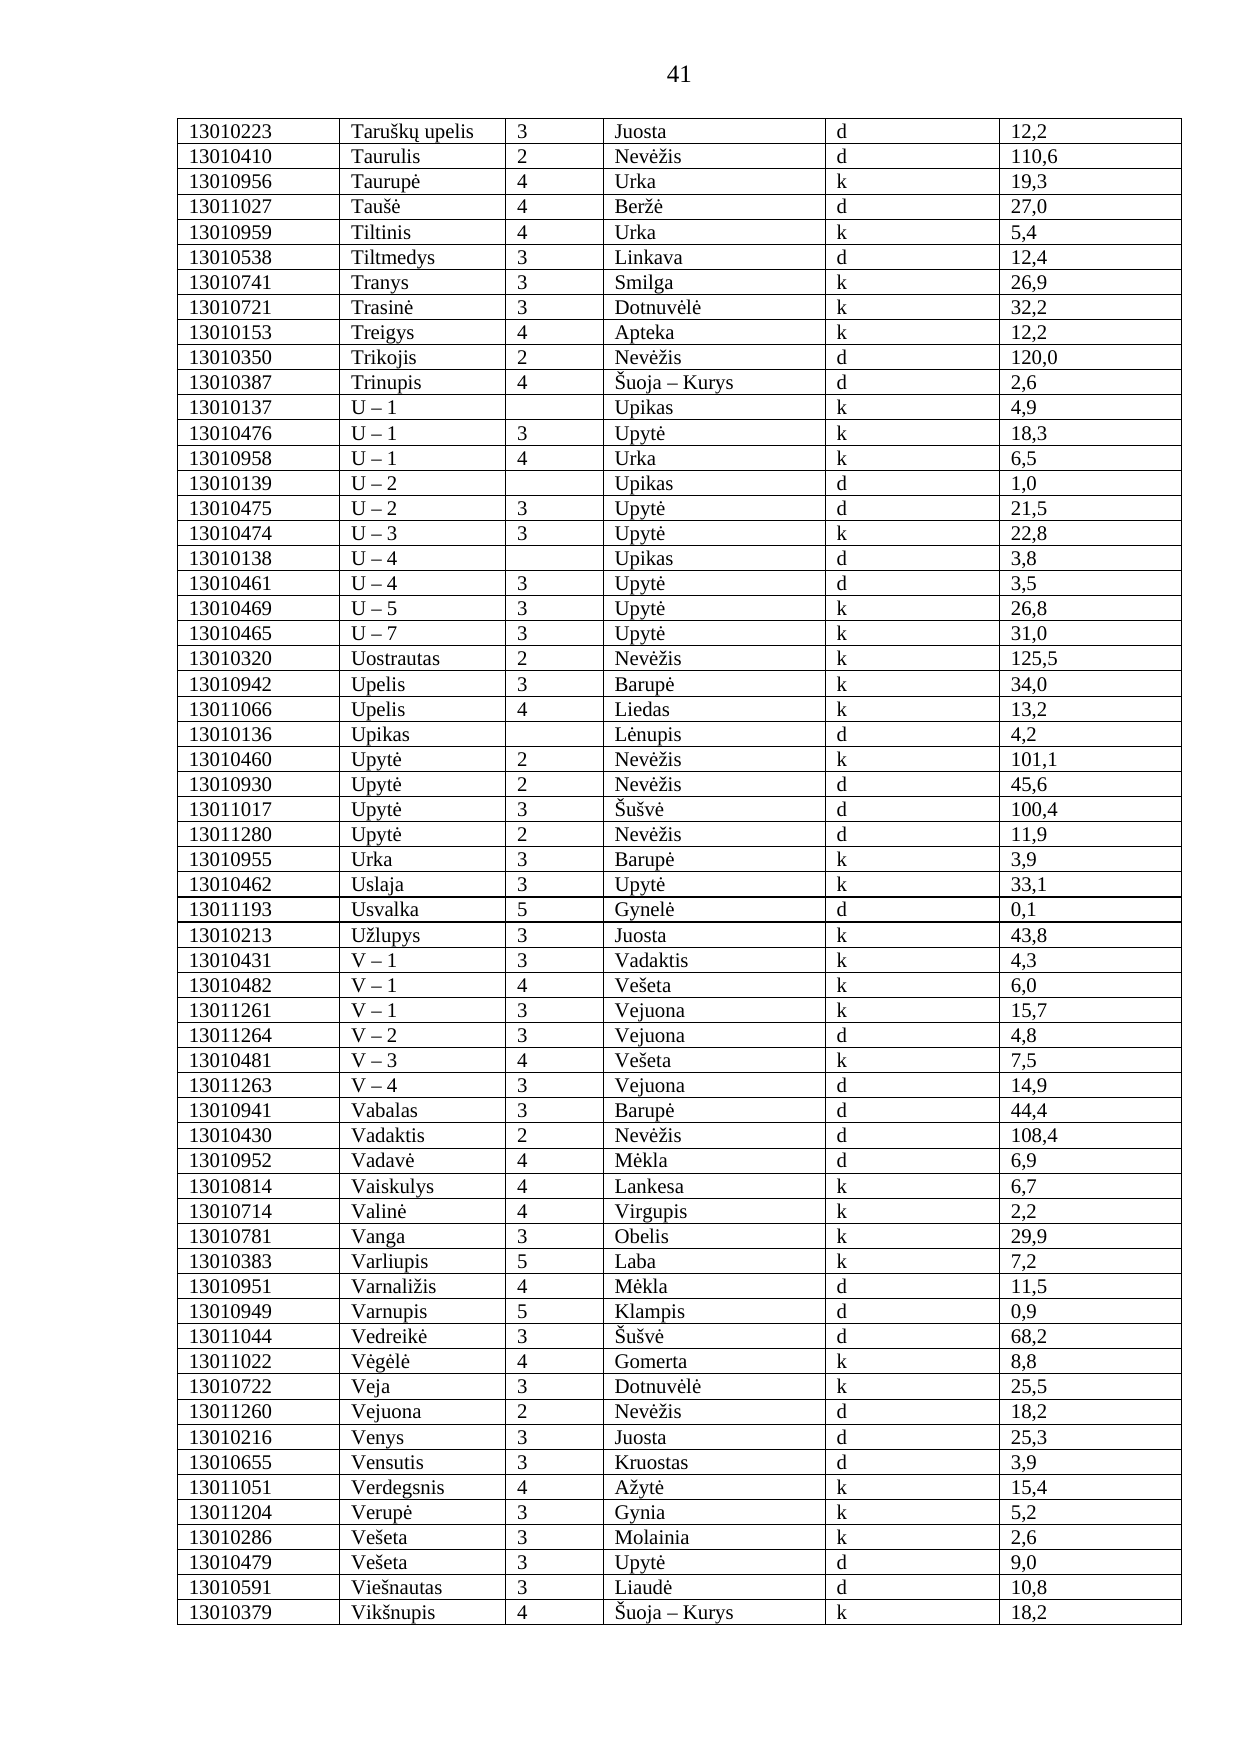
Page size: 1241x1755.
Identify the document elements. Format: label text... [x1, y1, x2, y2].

table_cell k [826, 973, 999, 997]
table_cell 21,5 [1000, 496, 1181, 520]
table_cell Vejuona [604, 1073, 825, 1097]
table_cell U – 3 [340, 521, 505, 545]
table_cell k [826, 1048, 999, 1072]
table_cell 4 [506, 370, 603, 394]
table_cell V – 1 [340, 948, 505, 972]
table_cell 3 [506, 1575, 603, 1599]
table_cell Linkava [604, 245, 825, 269]
table_cell Klampis [604, 1299, 825, 1323]
table_cell 13010949 [178, 1299, 339, 1323]
table_cell U – 1 [340, 446, 505, 469]
table_cell 3 [506, 1324, 603, 1348]
table_cell k [826, 948, 999, 972]
table_cell Upytė [340, 822, 505, 846]
table_cell 13010430 [178, 1123, 339, 1147]
table_cell 3 [506, 1073, 603, 1097]
table_cell 6,5 [1000, 446, 1181, 469]
table_cell 7,5 [1000, 1048, 1181, 1072]
table_cell d [826, 1450, 999, 1474]
table_cell Nevėžis [604, 646, 825, 670]
table_cell 13011051 [178, 1475, 339, 1499]
table_cell 13010482 [178, 973, 339, 997]
table_cell 3 [506, 245, 603, 269]
table_cell k [826, 671, 999, 696]
table_cell 5 [506, 1299, 603, 1323]
table_cell Upytė [604, 621, 825, 645]
table_cell 13010410 [178, 144, 339, 168]
table_cell k [826, 1374, 999, 1398]
table_cell Vadaktis [604, 948, 825, 972]
table_cell U – 4 [340, 546, 505, 570]
table_cell 13010781 [178, 1224, 339, 1248]
table_cell 13010481 [178, 1048, 339, 1072]
table_cell 13010139 [178, 471, 339, 495]
table_cell 2 [506, 345, 603, 369]
table_cell Ažytė [604, 1475, 825, 1499]
table_cell 13010741 [178, 270, 339, 294]
table_cell U – 7 [340, 621, 505, 645]
table_cell d [826, 1149, 999, 1172]
table_cell 13010379 [178, 1600, 339, 1624]
table_cell d [826, 1425, 999, 1449]
table_cell U – 2 [340, 471, 505, 495]
table_cell Upytė [604, 571, 825, 595]
table_cell Vešeta [604, 1048, 825, 1072]
table_cell U – 1 [340, 420, 505, 444]
table_cell 18,2 [1000, 1400, 1181, 1423]
table_cell Tranys [340, 270, 505, 294]
table_cell Nevėžis [604, 144, 825, 168]
table_cell 25,3 [1000, 1425, 1181, 1449]
table_cell 68,2 [1000, 1324, 1181, 1348]
table_cell Gynelė [604, 898, 825, 921]
table_cell Valinė [340, 1199, 505, 1223]
table_cell d [826, 546, 999, 570]
table_cell V – 4 [340, 1073, 505, 1097]
table_cell Vadaktis [340, 1123, 505, 1147]
table_cell 13010138 [178, 546, 339, 570]
table_cell 13010476 [178, 420, 339, 444]
table_cell Vešeta [340, 1550, 505, 1574]
table_cell 4 [506, 1600, 603, 1624]
table_cell 9,0 [1000, 1550, 1181, 1574]
table_cell 100,4 [1000, 797, 1181, 821]
table_cell 13010387 [178, 370, 339, 394]
table_cell 13010714 [178, 1199, 339, 1223]
table_cell 5 [506, 1249, 603, 1273]
table_cell 13010956 [178, 169, 339, 193]
table_cell 3 [506, 571, 603, 595]
table_cell 13010223 [178, 119, 339, 143]
table_cell 4 [506, 1149, 603, 1172]
table_cell 26,8 [1000, 596, 1181, 620]
table_cell Usvalka [340, 898, 505, 921]
table_cell Gomerta [604, 1349, 825, 1373]
table_cell 13010930 [178, 772, 339, 796]
table_cell Upikas [604, 395, 825, 419]
table_cell d [826, 144, 999, 168]
table_cell Nevėžis [604, 772, 825, 796]
table_cell 13010959 [178, 220, 339, 244]
table_cell U – 2 [340, 496, 505, 520]
table_cell d [826, 496, 999, 520]
table_cell Dotnuvėlė [604, 1374, 825, 1398]
table_cell 44,4 [1000, 1098, 1181, 1122]
table_cell k [826, 420, 999, 444]
table_cell 10,8 [1000, 1575, 1181, 1599]
table_cell 22,8 [1000, 521, 1181, 545]
table_cell Upelis [340, 671, 505, 696]
table_cell 3 [506, 1550, 603, 1574]
table_cell Uslaja [340, 872, 505, 896]
table_cell Urka [604, 169, 825, 193]
table_cell 4 [506, 1475, 603, 1499]
table_cell 3 [506, 1450, 603, 1474]
table_cell 3,9 [1000, 1450, 1181, 1474]
table_cell 3 [506, 270, 603, 294]
table_cell d [826, 1098, 999, 1122]
table_cell 0,1 [1000, 898, 1181, 921]
table_cell 3 [506, 1525, 603, 1549]
table_cell k [826, 872, 999, 896]
table_cell Vešeta [340, 1525, 505, 1549]
table_cell 13010462 [178, 872, 339, 896]
table_cell k [826, 1224, 999, 1248]
table_cell 13010479 [178, 1550, 339, 1574]
table_cell d [826, 119, 999, 143]
table_cell 13010320 [178, 646, 339, 670]
table_cell 14,9 [1000, 1073, 1181, 1097]
table_cell 13010474 [178, 521, 339, 545]
table_cell Nevėžis [604, 1400, 825, 1423]
table_cell Juosta [604, 923, 825, 947]
table_cell d [826, 1575, 999, 1599]
table_cell 120,0 [1000, 345, 1181, 369]
table_cell 108,4 [1000, 1123, 1181, 1147]
table_cell Nevėžis [604, 1123, 825, 1147]
table_cell V – 1 [340, 973, 505, 997]
table_cell 4 [506, 1274, 603, 1298]
table_cell Virgupis [604, 1199, 825, 1223]
table_cell Upelis [340, 697, 505, 721]
table_cell Obelis [604, 1224, 825, 1248]
table_cell 18,2 [1000, 1600, 1181, 1624]
table_cell Veja [340, 1374, 505, 1398]
table_cell 3 [506, 496, 603, 520]
table_cell 43,8 [1000, 923, 1181, 947]
table_cell Upytė [340, 797, 505, 821]
table_cell 4 [506, 220, 603, 244]
table_cell Taušė [340, 195, 505, 218]
table_cell 3 [506, 923, 603, 947]
table_cell k [826, 270, 999, 294]
table_cell 13010153 [178, 320, 339, 344]
table_cell Varnupis [340, 1299, 505, 1323]
table_cell 3 [506, 998, 603, 1022]
table_cell d [826, 1299, 999, 1323]
table_cell Lėnupis [604, 722, 825, 746]
table_cell 2 [506, 822, 603, 846]
table_cell 13010461 [178, 571, 339, 595]
table_cell 13011264 [178, 1023, 339, 1047]
table_cell 13010469 [178, 596, 339, 620]
table_cell 13011066 [178, 697, 339, 721]
table_cell Juosta [604, 119, 825, 143]
table_cell Apteka [604, 320, 825, 344]
table_cell 4 [506, 1174, 603, 1198]
table_cell 4 [506, 1199, 603, 1223]
table_cell k [826, 1475, 999, 1499]
table_cell Molainia [604, 1525, 825, 1549]
table_cell 4,8 [1000, 1023, 1181, 1047]
table_cell d [826, 1400, 999, 1423]
table_cell Upikas [340, 722, 505, 746]
table_cell [506, 395, 603, 419]
table_cell 13010814 [178, 1174, 339, 1198]
table_cell 12,2 [1000, 320, 1181, 344]
table_cell Smilga [604, 270, 825, 294]
table_cell d [826, 1274, 999, 1298]
table_cell 12,2 [1000, 119, 1181, 143]
table_cell d [826, 370, 999, 394]
table_cell d [826, 245, 999, 269]
table_cell 0,9 [1000, 1299, 1181, 1323]
table_cell Upytė [340, 772, 505, 796]
table_cell d [826, 722, 999, 746]
table_cell 13010955 [178, 847, 339, 871]
table_cell 2,2 [1000, 1199, 1181, 1223]
table_cell 13011261 [178, 998, 339, 1022]
table_cell Šuoja – Kurys [604, 1600, 825, 1624]
table_cell 19,3 [1000, 169, 1181, 193]
table_cell Gynia [604, 1500, 825, 1524]
table_cell 13010350 [178, 345, 339, 369]
table_cell 4 [506, 697, 603, 721]
table_cell 7,2 [1000, 1249, 1181, 1273]
table_cell 3,5 [1000, 571, 1181, 595]
table_cell 3 [506, 521, 603, 545]
table_cell Mėkla [604, 1149, 825, 1172]
table_cell 4 [506, 320, 603, 344]
table_cell U – 4 [340, 571, 505, 595]
table_cell Upikas [604, 471, 825, 495]
table_cell 13,2 [1000, 697, 1181, 721]
table_cell d [826, 195, 999, 218]
table_cell k [826, 395, 999, 419]
table_cell 6,0 [1000, 973, 1181, 997]
table_cell k [826, 295, 999, 319]
table_cell [506, 722, 603, 746]
table_cell 13010383 [178, 1249, 339, 1273]
table_cell k [826, 596, 999, 620]
table_cell 33,1 [1000, 872, 1181, 896]
table_cell Viešnautas [340, 1575, 505, 1599]
table_cell 3,9 [1000, 847, 1181, 871]
table_cell Kruostas [604, 1450, 825, 1474]
table_cell 13010136 [178, 722, 339, 746]
table_cell 3,8 [1000, 546, 1181, 570]
table_cell Vabalas [340, 1098, 505, 1122]
table_cell 3 [506, 671, 603, 696]
table_cell Vejuona [604, 1023, 825, 1047]
table_cell U – 5 [340, 596, 505, 620]
table_cell 15,4 [1000, 1475, 1181, 1499]
table_cell k [826, 1174, 999, 1198]
table_cell 13010431 [178, 948, 339, 972]
table_cell Vensutis [340, 1450, 505, 1474]
table_cell d [826, 471, 999, 495]
table_cell 25,5 [1000, 1374, 1181, 1398]
table_cell 6,7 [1000, 1174, 1181, 1198]
table_cell Upytė [604, 420, 825, 444]
table_cell d [826, 822, 999, 846]
table_cell Trikojis [340, 345, 505, 369]
table_cell Laba [604, 1249, 825, 1273]
table_cell 13011044 [178, 1324, 339, 1348]
table_cell Tiltmedys [340, 245, 505, 269]
table_cell 2 [506, 1400, 603, 1423]
table_cell Nevėžis [604, 345, 825, 369]
table_cell 125,5 [1000, 646, 1181, 670]
table_cell Taurupė [340, 169, 505, 193]
table_cell Dotnuvėlė [604, 295, 825, 319]
table_cell 13010286 [178, 1525, 339, 1549]
table_cell 11,5 [1000, 1274, 1181, 1298]
table_cell 26,9 [1000, 270, 1181, 294]
table_cell 34,0 [1000, 671, 1181, 696]
table_cell Vešeta [604, 973, 825, 997]
table_cell Taruškų upelis [340, 119, 505, 143]
table_cell Nevėžis [604, 822, 825, 846]
table_cell 4 [506, 446, 603, 469]
table_cell V – 1 [340, 998, 505, 1022]
table_cell Barupė [604, 1098, 825, 1122]
table_cell 2 [506, 747, 603, 771]
table_cell 13010941 [178, 1098, 339, 1122]
table_cell d [826, 571, 999, 595]
table_cell 13010952 [178, 1149, 339, 1172]
table_cell Upytė [604, 872, 825, 896]
table_cell Taurulis [340, 144, 505, 168]
table_cell k [826, 847, 999, 871]
table_cell 3 [506, 872, 603, 896]
table_cell Vadavė [340, 1149, 505, 1172]
table_cell 31,0 [1000, 621, 1181, 645]
table_cell k [826, 521, 999, 545]
table_cell Trinupis [340, 370, 505, 394]
table_cell d [826, 1073, 999, 1097]
table_cell 13010213 [178, 923, 339, 947]
table_cell 2 [506, 646, 603, 670]
table_cell 2,6 [1000, 1525, 1181, 1549]
table_cell Vanga [340, 1224, 505, 1248]
table_cell 3 [506, 119, 603, 143]
table_cell d [826, 797, 999, 821]
table_cell Upytė [340, 747, 505, 771]
table_cell 13010216 [178, 1425, 339, 1449]
table_cell 3 [506, 596, 603, 620]
table_cell 4 [506, 169, 603, 193]
table_cell Vikšnupis [340, 1600, 505, 1624]
table_cell k [826, 697, 999, 721]
table_cell Upytė [604, 1550, 825, 1574]
table_cell 3 [506, 1224, 603, 1248]
table_cell Barupė [604, 847, 825, 871]
table_cell Vejuona [604, 998, 825, 1022]
table_cell 13011260 [178, 1400, 339, 1423]
table_cell 101,1 [1000, 747, 1181, 771]
table_cell Vaiskulys [340, 1174, 505, 1198]
table_cell 4,9 [1000, 395, 1181, 419]
table_cell k [826, 1249, 999, 1273]
table_cell Urka [604, 446, 825, 469]
table_cell 3 [506, 1500, 603, 1524]
table_cell 3 [506, 1023, 603, 1047]
table_cell Trasinė [340, 295, 505, 319]
table_cell 4 [506, 195, 603, 218]
table_cell k [826, 1349, 999, 1373]
table_cell Varnaližis [340, 1274, 505, 1298]
table_cell 13010721 [178, 295, 339, 319]
table_cell Šušvė [604, 797, 825, 821]
table_cell 13010137 [178, 395, 339, 419]
table_cell Treigys [340, 320, 505, 344]
table_cell Lankesa [604, 1174, 825, 1198]
table_cell k [826, 320, 999, 344]
table_cell 8,8 [1000, 1349, 1181, 1373]
table_cell 12,4 [1000, 245, 1181, 269]
table_cell 13010958 [178, 446, 339, 469]
table_cell Upytė [604, 596, 825, 620]
table_cell d [826, 1023, 999, 1047]
table_cell 13010475 [178, 496, 339, 520]
table_cell 2,6 [1000, 370, 1181, 394]
table_cell 3 [506, 948, 603, 972]
table_cell 3 [506, 1374, 603, 1398]
table_cell 13011022 [178, 1349, 339, 1373]
table_cell 13010460 [178, 747, 339, 771]
table_cell Šuoja – Kurys [604, 370, 825, 394]
table_cell k [826, 646, 999, 670]
table_cell k [826, 1525, 999, 1549]
table_cell 4,3 [1000, 948, 1181, 972]
table_cell k [826, 1600, 999, 1624]
table_cell [506, 546, 603, 570]
table_cell 11,9 [1000, 822, 1181, 846]
table_cell 32,2 [1000, 295, 1181, 319]
table_cell Upytė [604, 496, 825, 520]
table_cell 3 [506, 295, 603, 319]
table_cell Užlupys [340, 923, 505, 947]
table_cell k [826, 169, 999, 193]
table_cell 3 [506, 621, 603, 645]
table_cell Verdegsnis [340, 1475, 505, 1499]
table_cell 13010465 [178, 621, 339, 645]
table_cell k [826, 1199, 999, 1223]
table_cell d [826, 898, 999, 921]
table_cell 13010591 [178, 1575, 339, 1599]
table_cell 5 [506, 898, 603, 921]
table_cell 18,3 [1000, 420, 1181, 444]
table_cell Tiltinis [340, 220, 505, 244]
table_cell Šušvė [604, 1324, 825, 1348]
table_cell 13010951 [178, 1274, 339, 1298]
table_cell d [826, 772, 999, 796]
table_cell 3 [506, 420, 603, 444]
table_cell 13011017 [178, 797, 339, 821]
table_cell Vejuona [340, 1400, 505, 1423]
table_cell 13010538 [178, 245, 339, 269]
table_cell d [826, 1123, 999, 1147]
table_cell 2 [506, 772, 603, 796]
table_cell Nevėžis [604, 747, 825, 771]
table_cell k [826, 621, 999, 645]
table_cell k [826, 923, 999, 947]
table_cell k [826, 747, 999, 771]
table_cell Urka [340, 847, 505, 871]
table_cell 5,4 [1000, 220, 1181, 244]
table_cell Upytė [604, 521, 825, 545]
table_cell V – 3 [340, 1048, 505, 1072]
table_cell Liaudė [604, 1575, 825, 1599]
table_cell k [826, 998, 999, 1022]
table_cell d [826, 1550, 999, 1574]
table_cell Barupė [604, 671, 825, 696]
table_cell 13010722 [178, 1374, 339, 1398]
table_cell 13010942 [178, 671, 339, 696]
table_cell d [826, 1324, 999, 1348]
table_cell 4,2 [1000, 722, 1181, 746]
table_cell 4 [506, 1048, 603, 1072]
table_cell Mėkla [604, 1274, 825, 1298]
table_cell Upikas [604, 546, 825, 570]
table_cell Verupė [340, 1500, 505, 1524]
table_cell 13011193 [178, 898, 339, 921]
table_cell 1,0 [1000, 471, 1181, 495]
table_cell 3 [506, 847, 603, 871]
table_cell 3 [506, 797, 603, 821]
table_cell 45,6 [1000, 772, 1181, 796]
table_cell Juosta [604, 1425, 825, 1449]
table_cell 5,2 [1000, 1500, 1181, 1524]
table_cell Vedreikė [340, 1324, 505, 1348]
table_cell 3 [506, 1425, 603, 1449]
table_cell Vėgėlė [340, 1349, 505, 1373]
table_cell 4 [506, 1349, 603, 1373]
table_cell 27,0 [1000, 195, 1181, 218]
table_cell U – 1 [340, 395, 505, 419]
table_cell Varliupis [340, 1249, 505, 1273]
table_cell Uostrautas [340, 646, 505, 670]
table_cell k [826, 446, 999, 469]
table_cell 15,7 [1000, 998, 1181, 1022]
table_cell 6,9 [1000, 1149, 1181, 1172]
table_cell 110,6 [1000, 144, 1181, 168]
table_cell Urka [604, 220, 825, 244]
table_cell 3 [506, 1098, 603, 1122]
table_cell d [826, 345, 999, 369]
table_cell 2 [506, 1123, 603, 1147]
table_cell 13011027 [178, 195, 339, 218]
table_cell 29,9 [1000, 1224, 1181, 1248]
table_cell k [826, 1500, 999, 1524]
table_cell k [826, 220, 999, 244]
table_cell 2 [506, 144, 603, 168]
table_cell Liedas [604, 697, 825, 721]
table_cell 13010655 [178, 1450, 339, 1474]
table_cell Beržė [604, 195, 825, 218]
table_cell 13011263 [178, 1073, 339, 1097]
table_cell V – 2 [340, 1023, 505, 1047]
table_cell [506, 471, 603, 495]
table_cell 4 [506, 973, 603, 997]
table_cell 13011280 [178, 822, 339, 846]
table_cell Venys [340, 1425, 505, 1449]
table_cell 13011204 [178, 1500, 339, 1524]
